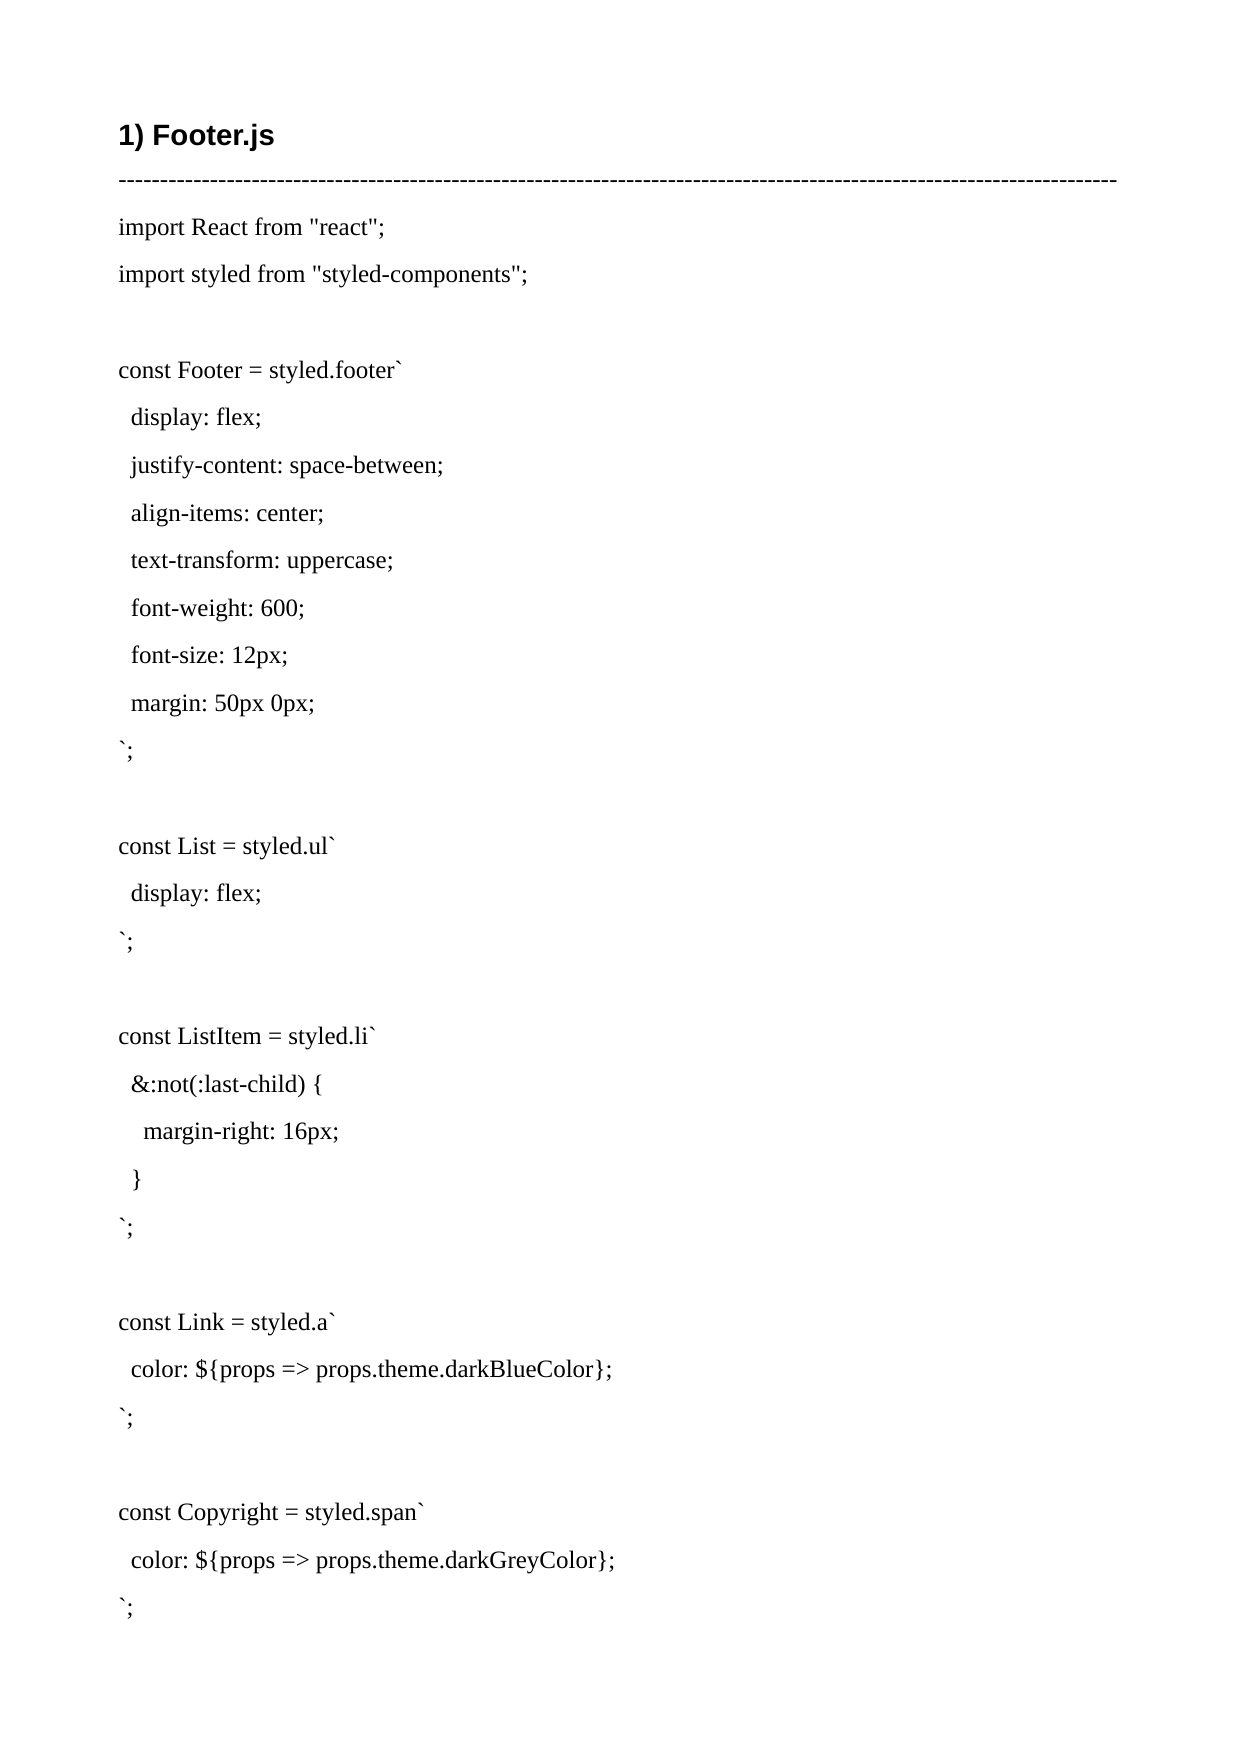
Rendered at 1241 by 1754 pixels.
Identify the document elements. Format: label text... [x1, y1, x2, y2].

text color: ${props => props.theme.darkBlueColor}; [118, 1354, 1122, 1383]
text import React from "react"; [118, 212, 1122, 241]
text text-transform: uppercase; [118, 545, 1122, 574]
text `; [118, 926, 1122, 955]
text import styled from "styled-components"; [118, 259, 1122, 288]
text font-size: 12px; [118, 640, 1122, 669]
text const Link = styled.a` [118, 1307, 1122, 1336]
text `; [118, 1402, 1122, 1431]
text display: flex; [118, 878, 1122, 907]
text const ListItem = styled.li` [118, 1021, 1122, 1050]
text margin-right: 16px; [118, 1116, 1122, 1145]
text justify-content: space-between; [118, 450, 1122, 479]
text margin: 50px 0px; [118, 688, 1122, 717]
text } [118, 1164, 1122, 1193]
text const Copyright = styled.span` [118, 1497, 1122, 1526]
text &:not(:last-child) { [118, 1069, 1122, 1098]
text `; [118, 1592, 1122, 1621]
text `; [118, 1212, 1122, 1240]
text `; [118, 736, 1122, 764]
text const Footer = styled.footer` [118, 355, 1122, 383]
text ------------------------------------------------------------------------------------------------------------------------ [118, 164, 1122, 193]
text align-items: center; [118, 498, 1122, 526]
text display: flex; [118, 402, 1122, 431]
text const List = styled.ul` [118, 831, 1122, 859]
text color: ${props => props.theme.darkGreyColor}; [118, 1545, 1122, 1574]
subtitle 1) Footer.js [118, 118, 1122, 152]
text font-weight: 600; [118, 593, 1122, 622]
